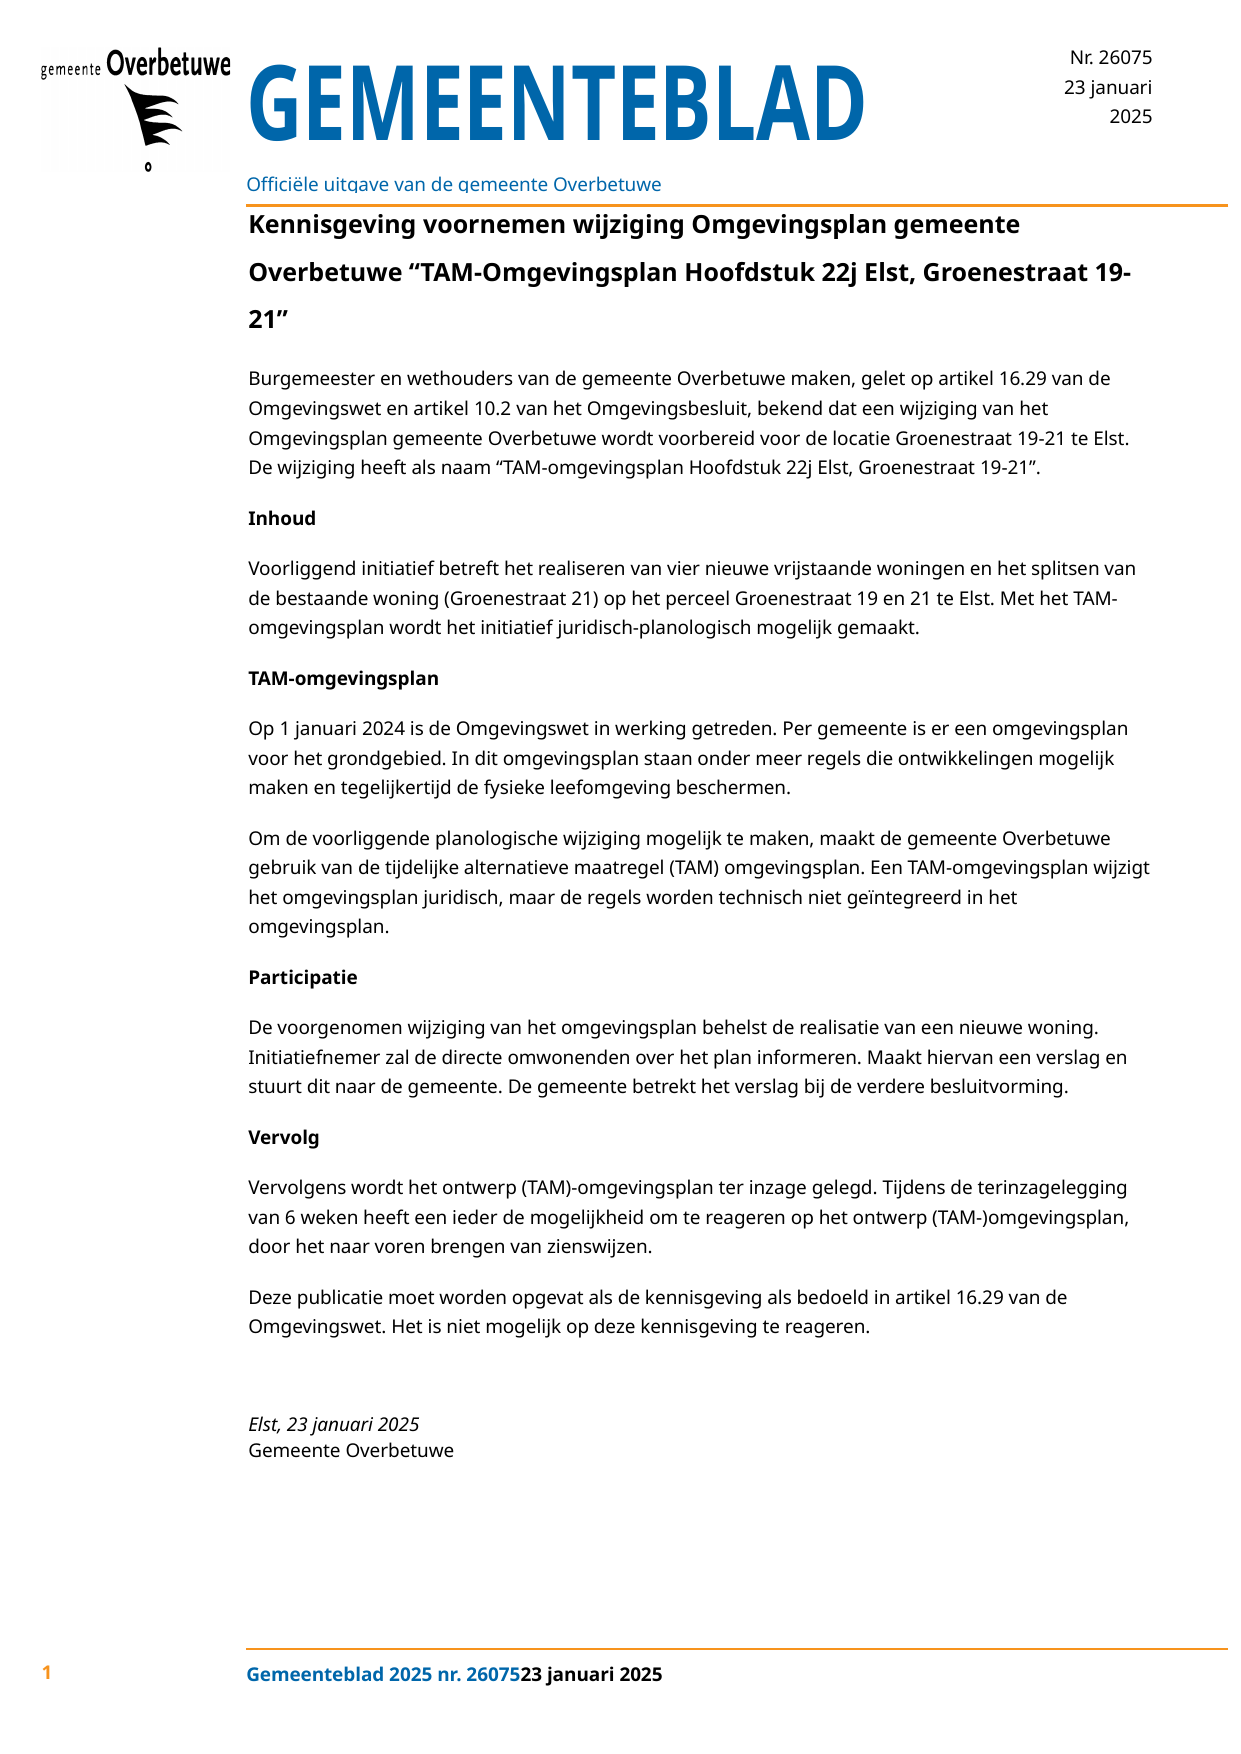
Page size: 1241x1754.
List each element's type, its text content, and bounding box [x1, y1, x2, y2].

text Burgemeester en wethouders van de gemeente Overbetuwe maken, gelet op artikel 16.29 van de Omgevingswet en artikel 10.2 van het Omgevingsbesluit, bekend dat een wijziging van het Omgevingsplan gemeente Overbetuwe wordt voorbereid voor de locatie Groenestraat 19-21 te Elst. De wijziging heeft als naam “TAM-omgevingsplan Hoofdstuk 22j Elst, Groenestraat 19-21”. [248, 366, 1152, 480]
text Kennisgeving voornemen wijziging Omgevingsplan gemeente Overbetuwe “TAM-Omgevingsplan Hoofdstuk 22j Elst, Groenestraat 19-21” [248, 207, 1152, 336]
text TAM-omgevingsplan [248, 665, 1152, 690]
text Gemeente Overbetuwe [248, 1437, 1152, 1463]
text Vervolgens wordt het ontwerp (TAM)-omgevingsplan ter inzage gelegd. Tijdens de terinzagelegging van 6 weken heeft een ieder de mogelijkheid om te reageren op het ontwerp (TAM-)omgevingsplan, door het naar voren brengen van zienswijzen. [248, 1174, 1152, 1259]
text De voorgenomen wijziging van het omgevingsplan behelst de realisatie van een nieuwe woning. Initiatiefnemer zal de directe omwonenden over het plan informeren. Maakt hiervan een verslag en stuurt dit naar de gemeente. De gemeente betrekt het verslag bij de verdere besluitvorming. [248, 1014, 1152, 1099]
text Op 1 januari 2024 is de Omgevingswet in werking getreden. Per gemeente is er een omgevingsplan voor het grondgebied. In dit omgevingsplan staan onder meer regels die ontwikkelingen mogelijk maken en tegelijkertijd de fysieke leefomgeving beschermen. [248, 715, 1152, 800]
text Deze publicatie moet worden opgevat als de kennisgeving als bedoeld in artikel 16.29 van de Omgevingswet. Het is niet mogelijk op deze kennisgeving te reageren. [248, 1284, 1152, 1339]
text Voorliggend initiatief betreft het realiseren van vier nieuwe vrijstaande woningen en het splitsen van de bestaande woning (Groenestraat 21) op het perceel Groenestraat 19 en 21 te Elst. Met het TAM-omgevingsplan wordt het initiatief juridisch-planologisch mogelijk gemaakt. [248, 555, 1152, 640]
text Vervolg [248, 1124, 1152, 1149]
text Om de voorliggende planologische wijziging mogelijk te maken, maakt de gemeente Overbetuwe gebruik van de tijdelijke alternatieve maatregel (TAM) omgevingsplan. Een TAM-omgevingsplan wijzigt het omgevingsplan juridisch, maar de regels worden technisch niet geïntegreerd in het omgevingsplan. [248, 825, 1152, 939]
text Inhoud [248, 505, 1152, 530]
text Participatie [248, 964, 1152, 989]
picture [41, 47, 231, 172]
text Elst, 23 januari 2025 [248, 1412, 1152, 1437]
